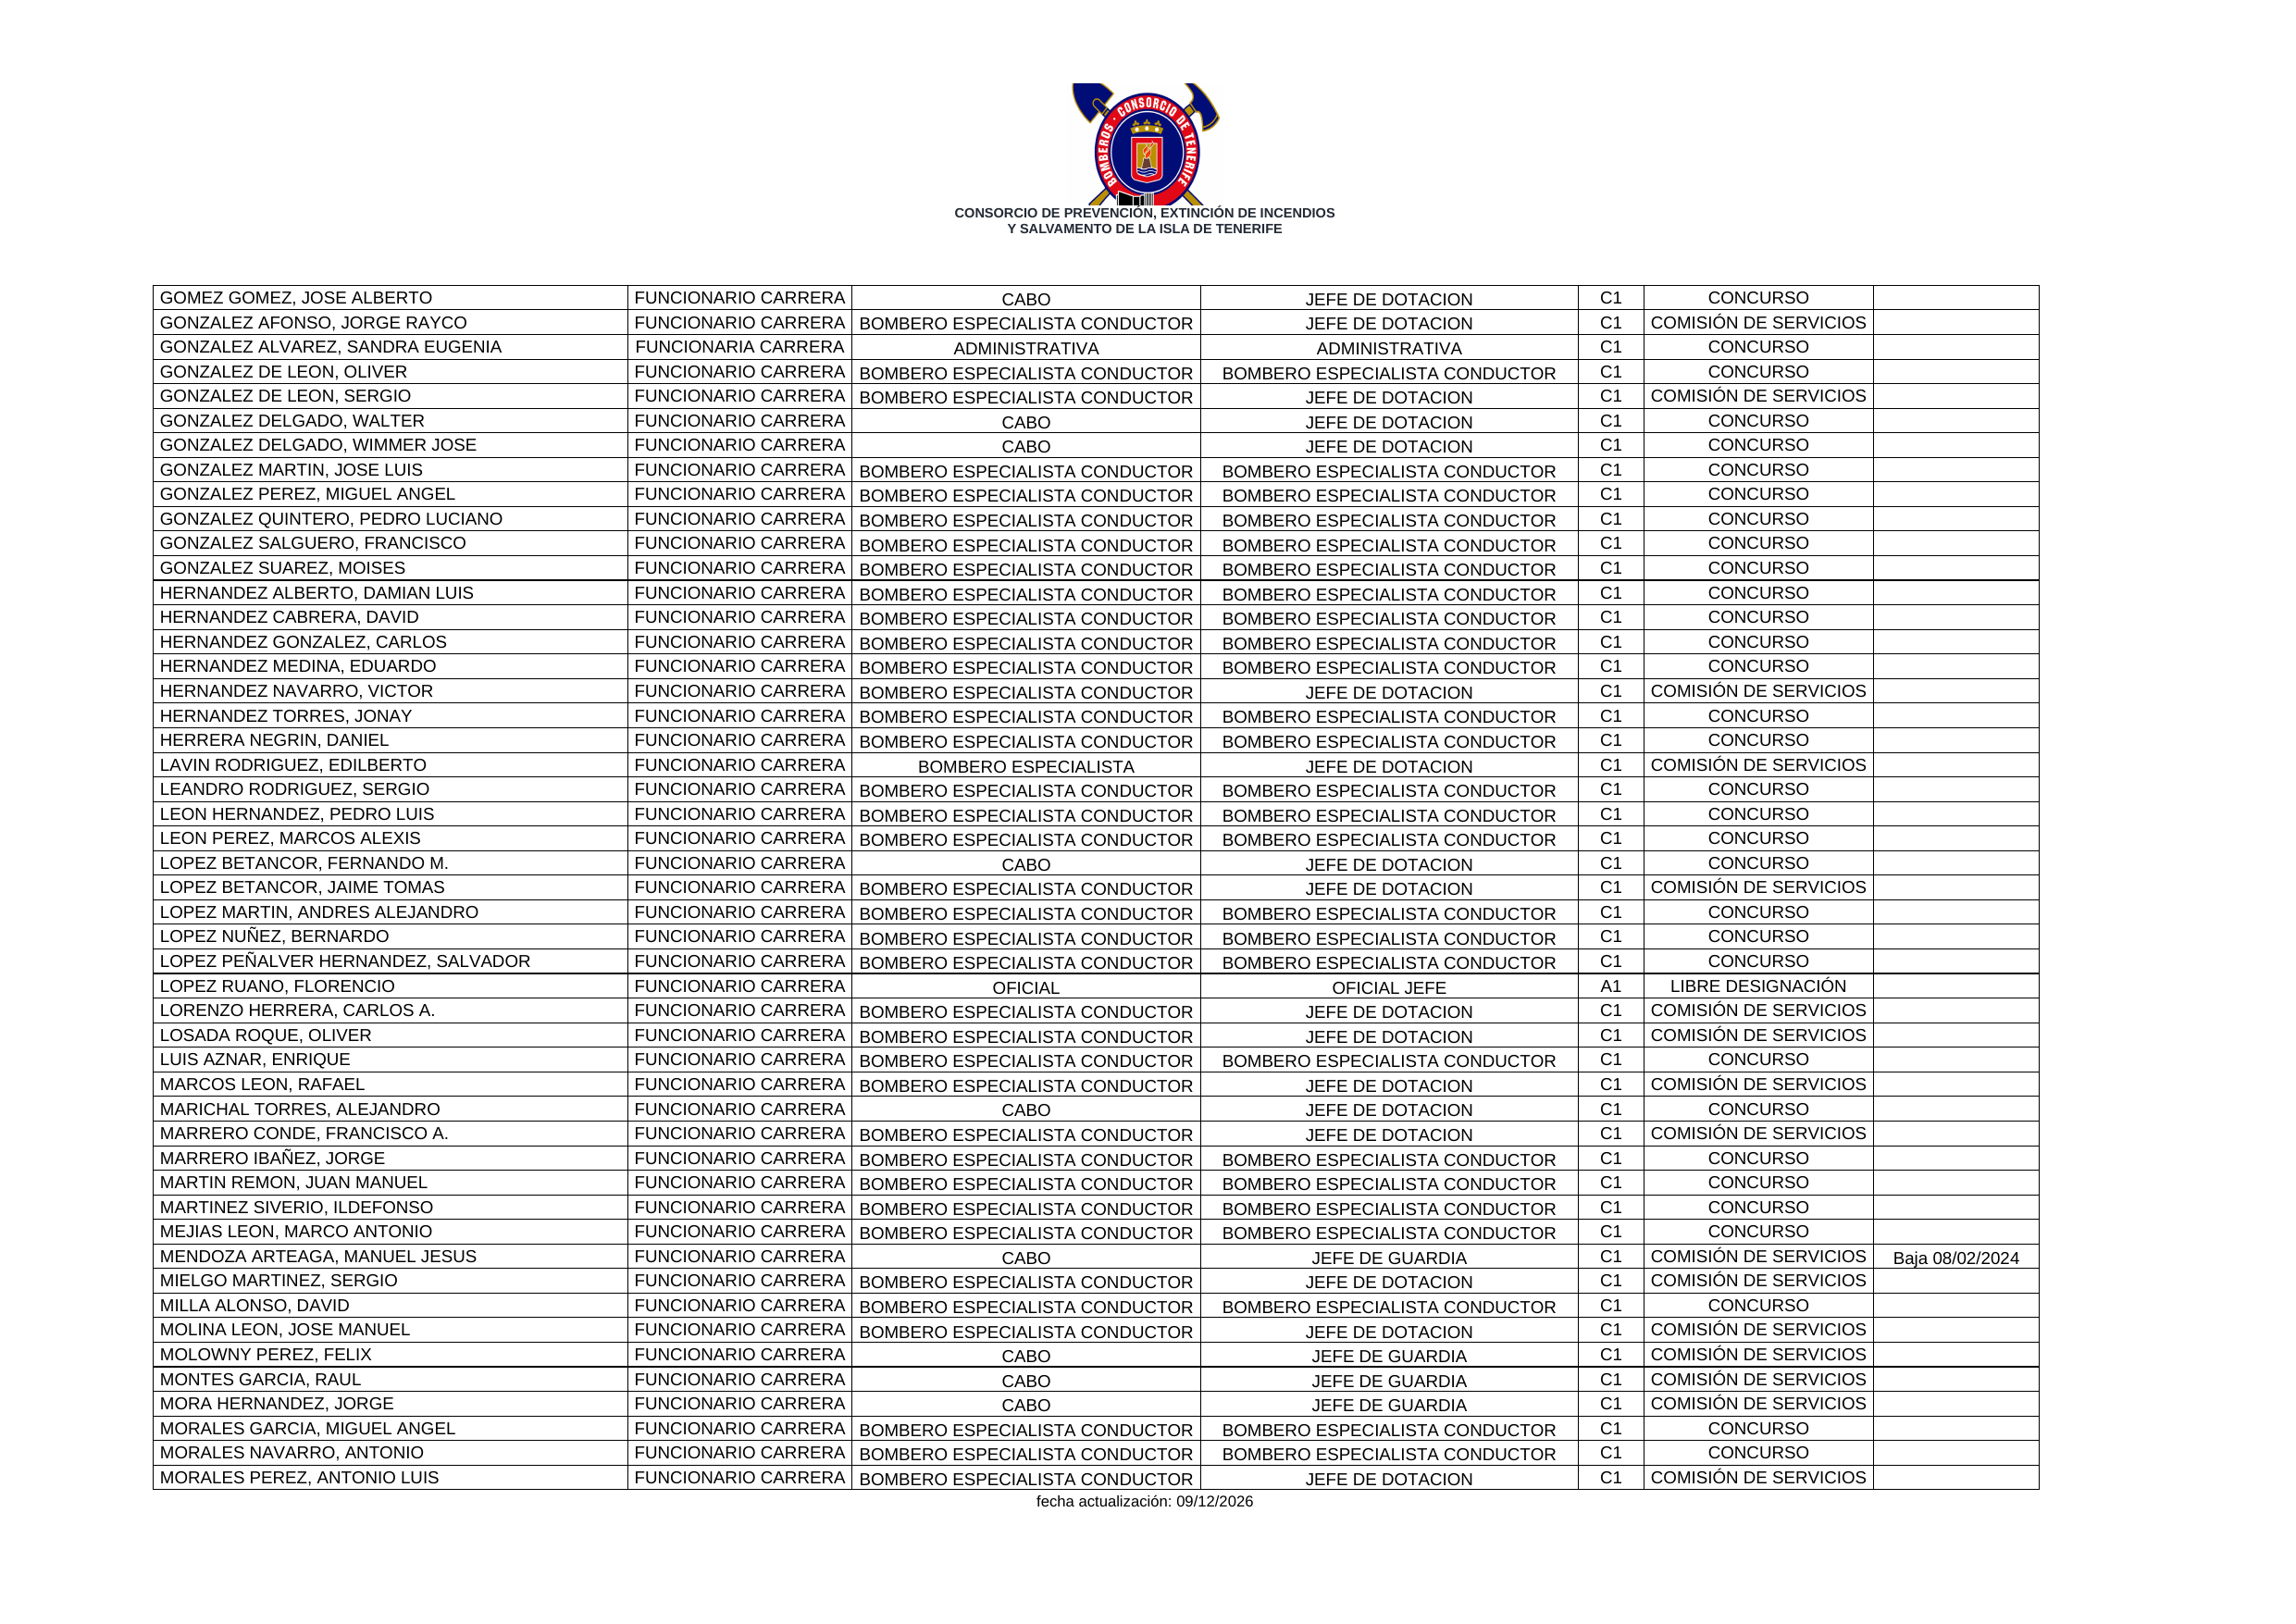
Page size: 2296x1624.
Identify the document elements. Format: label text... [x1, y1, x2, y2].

table_cell FUNCIONARIO CARRERA [628, 875, 851, 899]
table_cell C1 [1579, 1245, 1644, 1268]
table_cell [1874, 974, 2039, 998]
table_cell GONZALEZ ALVAREZ, SANDRA EUGENIA [154, 335, 627, 358]
table_cell MORALES NAVARRO, ANTONIO [154, 1441, 627, 1465]
table_cell FUNCIONARIO CARRERA [628, 310, 851, 334]
table_cell Baja 08/02/2024 [1874, 1245, 2039, 1268]
table_cell BOMBERO ESPECIALISTA CONDUCTOR [1201, 924, 1578, 948]
table_cell CONCURSO [1644, 949, 1873, 973]
table_cell COMISIÓN DE SERVICIOS [1644, 1245, 1873, 1268]
table_cell LEON HERNANDEZ, PEDRO LUIS [154, 802, 627, 825]
table_cell BOMBERO ESPECIALISTA CONDUCTOR [852, 556, 1200, 579]
table_cell [1874, 556, 2039, 579]
table_cell [1874, 286, 2039, 309]
table_cell FUNCIONARIO CARRERA [628, 1097, 851, 1121]
table_cell LAVIN RODRIGUEZ, EDILBERTO [154, 753, 627, 776]
table_cell CABO [852, 1343, 1200, 1366]
table_cell JEFE DE GUARDIA [1201, 1343, 1578, 1366]
table_cell BOMBERO ESPECIALISTA CONDUCTOR [852, 605, 1200, 628]
table_cell COMISIÓN DE SERVICIOS [1644, 1392, 1873, 1415]
table_cell CONCURSO [1644, 335, 1873, 358]
table_cell [1874, 360, 2039, 383]
table_cell C1 [1579, 924, 1644, 948]
table_cell FUNCIONARIO CARRERA [628, 1417, 851, 1440]
table_cell BOMBERO ESPECIALISTA CONDUCTOR [1201, 1147, 1578, 1170]
table_cell C1 [1579, 875, 1644, 899]
table_cell C1 [1579, 384, 1644, 408]
table_cell CONCURSO [1644, 1294, 1873, 1317]
table_cell C1 [1579, 1318, 1644, 1342]
table_cell [1874, 482, 2039, 506]
table_cell COMISIÓN DE SERVICIOS [1644, 1343, 1873, 1366]
table_cell JEFE DE DOTACION [1201, 1023, 1578, 1047]
table_cell FUNCIONARIO CARRERA [628, 777, 851, 801]
table_cell COMISIÓN DE SERVICIOS [1644, 310, 1873, 334]
table_cell C1 [1579, 1196, 1644, 1219]
table_cell BOMBERO ESPECIALISTA CONDUCTOR [852, 1048, 1200, 1072]
table_cell HERNANDEZ NAVARRO, VICTOR [154, 679, 627, 702]
table_cell BOMBERO ESPECIALISTA CONDUCTOR [852, 924, 1200, 948]
table_cell BOMBERO ESPECIALISTA CONDUCTOR [1201, 1220, 1578, 1244]
table_cell HERNANDEZ CABRERA, DAVID [154, 605, 627, 628]
table_cell FUNCIONARIO CARRERA [628, 458, 851, 481]
table_cell C1 [1579, 531, 1644, 555]
table_cell C1 [1579, 507, 1644, 530]
table_cell A1 [1579, 974, 1644, 998]
table_cell MORA HERNANDEZ, JORGE [154, 1392, 627, 1415]
table_cell COMISIÓN DE SERVICIOS [1644, 1466, 1873, 1489]
table_cell BOMBERO ESPECIALISTA CONDUCTOR [852, 310, 1200, 334]
table_cell [1874, 924, 2039, 948]
table_cell LEANDRO RODRIGUEZ, SERGIO [154, 777, 627, 801]
table_cell [1874, 1417, 2039, 1440]
table_cell C1 [1579, 703, 1644, 727]
table_cell BOMBERO ESPECIALISTA CONDUCTOR [852, 1294, 1200, 1317]
table_cell [1874, 310, 2039, 334]
table_cell FUNCIONARIO CARRERA [628, 1171, 851, 1195]
table_cell BOMBERO ESPECIALISTA CONDUCTOR [852, 1023, 1200, 1047]
table_cell BOMBERO ESPECIALISTA CONDUCTOR [1201, 826, 1578, 850]
table_cell FUNCIONARIO CARRERA [628, 1318, 851, 1342]
table_cell HERNANDEZ ALBERTO, DAMIAN LUIS [154, 581, 627, 604]
table_cell [1874, 802, 2039, 825]
table_cell BOMBERO ESPECIALISTA CONDUCTOR [852, 1318, 1200, 1342]
table_cell C1 [1579, 1466, 1644, 1489]
table_cell CONCURSO [1644, 286, 1873, 309]
table_cell C1 [1579, 1220, 1644, 1244]
table_cell COMISIÓN DE SERVICIOS [1644, 875, 1873, 899]
table_cell LOSADA ROQUE, OLIVER [154, 1023, 627, 1047]
table_cell FUNCIONARIO CARRERA [628, 556, 851, 579]
table_cell HERRERA NEGRIN, DANIEL [154, 728, 627, 751]
table_cell JEFE DE DOTACION [1201, 1122, 1578, 1145]
table_cell C1 [1579, 1171, 1644, 1195]
table_cell COMISIÓN DE SERVICIOS [1644, 1122, 1873, 1145]
table_cell BOMBERO ESPECIALISTA CONDUCTOR [1201, 507, 1578, 530]
table_cell FUNCIONARIO CARRERA [628, 1343, 851, 1366]
table_cell MARCOS LEON, RAFAEL [154, 1072, 627, 1096]
table_cell [1874, 1196, 2039, 1219]
table_cell FUNCIONARIO CARRERA [628, 998, 851, 1022]
table_cell CONCURSO [1644, 1048, 1873, 1072]
table_cell [1874, 335, 2039, 358]
table_cell [1874, 384, 2039, 408]
table_cell JEFE DE DOTACION [1201, 753, 1578, 776]
table_cell [1874, 1368, 2039, 1391]
table_cell [1874, 1220, 2039, 1244]
table_cell [1874, 1392, 2039, 1415]
table_cell LEON PEREZ, MARCOS ALEXIS [154, 826, 627, 850]
table_cell CABO [852, 409, 1200, 432]
table_cell GONZALEZ DE LEON, SERGIO [154, 384, 627, 408]
table_cell MARTINEZ SIVERIO, ILDEFONSO [154, 1196, 627, 1219]
table_cell BOMBERO ESPECIALISTA CONDUCTOR [852, 1417, 1200, 1440]
table_cell CONCURSO [1644, 605, 1873, 628]
table_cell BOMBERO ESPECIALISTA CONDUCTOR [852, 949, 1200, 973]
table_cell MARICHAL TORRES, ALEJANDRO [154, 1097, 627, 1121]
table_cell BOMBERO ESPECIALISTA CONDUCTOR [852, 875, 1200, 899]
table_cell C1 [1579, 1072, 1644, 1096]
table_cell FUNCIONARIO CARRERA [628, 360, 851, 383]
table_cell BOMBERO ESPECIALISTA CONDUCTOR [852, 654, 1200, 678]
table_cell BOMBERO ESPECIALISTA CONDUCTOR [852, 900, 1200, 924]
table_cell C1 [1579, 1441, 1644, 1465]
table_cell MARRERO CONDE, FRANCISCO A. [154, 1122, 627, 1145]
table_cell FUNCIONARIO CARRERA [628, 286, 851, 309]
table_cell FUNCIONARIO CARRERA [628, 802, 851, 825]
table_cell [1874, 507, 2039, 530]
table_cell [1874, 1023, 2039, 1047]
table_cell GONZALEZ DELGADO, WIMMER JOSE [154, 433, 627, 457]
table_cell CONCURSO [1644, 1196, 1873, 1219]
table_cell MORALES PEREZ, ANTONIO LUIS [154, 1466, 627, 1489]
table_cell C1 [1579, 1368, 1644, 1391]
table_cell BOMBERO ESPECIALISTA CONDUCTOR [1201, 1196, 1578, 1219]
table_cell FUNCIONARIO CARRERA [628, 924, 851, 948]
table_cell CONCURSO [1644, 728, 1873, 751]
table_cell COMISIÓN DE SERVICIOS [1644, 1368, 1873, 1391]
table_cell HERNANDEZ GONZALEZ, CARLOS [154, 630, 627, 653]
table_cell COMISIÓN DE SERVICIOS [1644, 1072, 1873, 1096]
table_cell JEFE DE GUARDIA [1201, 1392, 1578, 1415]
table_cell BOMBERO ESPECIALISTA CONDUCTOR [1201, 802, 1578, 825]
table_cell BOMBERO ESPECIALISTA CONDUCTOR [1201, 458, 1578, 481]
table_cell FUNCIONARIO CARRERA [628, 1023, 851, 1047]
table_cell C1 [1579, 482, 1644, 506]
table_cell [1874, 1318, 2039, 1342]
table_cell BOMBERO ESPECIALISTA CONDUCTOR [1201, 1294, 1578, 1317]
table_cell CABO [852, 1245, 1200, 1268]
table_cell C1 [1579, 1147, 1644, 1170]
table_cell C1 [1579, 1023, 1644, 1047]
table_cell JEFE DE DOTACION [1201, 384, 1578, 408]
table_cell [1874, 531, 2039, 555]
table_cell FUNCIONARIO CARRERA [628, 753, 851, 776]
table_cell BOMBERO ESPECIALISTA CONDUCTOR [852, 998, 1200, 1022]
table_cell BOMBERO ESPECIALISTA CONDUCTOR [852, 1171, 1200, 1195]
table_cell FUNCIONARIO CARRERA [628, 974, 851, 998]
table_cell JEFE DE DOTACION [1201, 433, 1578, 457]
table_cell GONZALEZ SALGUERO, FRANCISCO [154, 531, 627, 555]
table_cell BOMBERO ESPECIALISTA CONDUCTOR [852, 630, 1200, 653]
table_cell JEFE DE DOTACION [1201, 679, 1578, 702]
table_cell BOMBERO ESPECIALISTA CONDUCTOR [1201, 777, 1578, 801]
table_cell BOMBERO ESPECIALISTA CONDUCTOR [852, 802, 1200, 825]
table_cell CONCURSO [1644, 851, 1873, 874]
table_cell [1874, 630, 2039, 653]
table_cell GONZALEZ QUINTERO, PEDRO LUCIANO [154, 507, 627, 530]
table_cell C1 [1579, 679, 1644, 702]
table_cell C1 [1579, 777, 1644, 801]
table_cell [1874, 900, 2039, 924]
table_cell CONCURSO [1644, 802, 1873, 825]
table_cell BOMBERO ESPECIALISTA CONDUCTOR [1201, 949, 1578, 973]
table_cell JEFE DE DOTACION [1201, 1072, 1578, 1096]
table_cell JEFE DE GUARDIA [1201, 1245, 1578, 1268]
table_cell C1 [1579, 826, 1644, 850]
table_cell [1874, 1171, 2039, 1195]
table_cell CONCURSO [1644, 1171, 1873, 1195]
table_cell MORALES GARCIA, MIGUEL ANGEL [154, 1417, 627, 1440]
table_cell [1874, 679, 2039, 702]
table_cell [1874, 1294, 2039, 1317]
table_cell FUNCIONARIO CARRERA [628, 384, 851, 408]
table_cell LORENZO HERRERA, CARLOS A. [154, 998, 627, 1022]
table_cell MARTIN REMON, JUAN MANUEL [154, 1171, 627, 1195]
table_cell [1874, 753, 2039, 776]
table_cell C1 [1579, 556, 1644, 579]
table_cell C1 [1579, 1122, 1644, 1145]
table_cell BOMBERO ESPECIALISTA CONDUCTOR [1201, 482, 1578, 506]
table_cell [1874, 581, 2039, 604]
table_cell CONCURSO [1644, 1220, 1873, 1244]
table_cell FUNCIONARIO CARRERA [628, 900, 851, 924]
table_cell C1 [1579, 753, 1644, 776]
table_cell FUNCIONARIO CARRERA [628, 949, 851, 973]
table_cell BOMBERO ESPECIALISTA CONDUCTOR [852, 1147, 1200, 1170]
table_cell [1874, 1147, 2039, 1170]
table_cell FUNCIONARIO CARRERA [628, 826, 851, 850]
table_cell [1874, 605, 2039, 628]
table_cell BOMBERO ESPECIALISTA [852, 753, 1200, 776]
table_cell BOMBERO ESPECIALISTA CONDUCTOR [852, 531, 1200, 555]
table_cell CONCURSO [1644, 900, 1873, 924]
table_cell C1 [1579, 1097, 1644, 1121]
table_cell JEFE DE GUARDIA [1201, 1368, 1578, 1391]
table_cell C1 [1579, 630, 1644, 653]
table_cell BOMBERO ESPECIALISTA CONDUCTOR [852, 482, 1200, 506]
table_cell JEFE DE DOTACION [1201, 310, 1578, 334]
table_cell MEJIAS LEON, MARCO ANTONIO [154, 1220, 627, 1244]
table_cell BOMBERO ESPECIALISTA CONDUCTOR [852, 1441, 1200, 1465]
table_cell BOMBERO ESPECIALISTA CONDUCTOR [852, 728, 1200, 751]
table_cell BOMBERO ESPECIALISTA CONDUCTOR [852, 1072, 1200, 1096]
table_cell BOMBERO ESPECIALISTA CONDUCTOR [1201, 1048, 1578, 1072]
table_cell FUNCIONARIA CARRERA [628, 335, 851, 358]
table_cell FUNCIONARIO CARRERA [628, 1441, 851, 1465]
table_cell FUNCIONARIO CARRERA [628, 1392, 851, 1415]
table_cell JEFE DE DOTACION [1201, 286, 1578, 309]
table_cell COMISIÓN DE SERVICIOS [1644, 998, 1873, 1022]
table_cell OFICIAL [852, 974, 1200, 998]
table_cell BOMBERO ESPECIALISTA CONDUCTOR [852, 507, 1200, 530]
table_cell C1 [1579, 310, 1644, 334]
table_cell MOLINA LEON, JOSE MANUEL [154, 1318, 627, 1342]
table_cell JEFE DE DOTACION [1201, 1466, 1578, 1489]
table_cell COMISIÓN DE SERVICIOS [1644, 1318, 1873, 1342]
table_cell [1874, 1269, 2039, 1293]
table_cell BOMBERO ESPECIALISTA CONDUCTOR [852, 1269, 1200, 1293]
table_cell CONCURSO [1644, 507, 1873, 530]
table_cell LOPEZ MARTIN, ANDRES ALEJANDRO [154, 900, 627, 924]
table_cell LOPEZ NUÑEZ, BERNARDO [154, 924, 627, 948]
table_cell BOMBERO ESPECIALISTA CONDUCTOR [852, 384, 1200, 408]
table_cell MARRERO IBAÑEZ, JORGE [154, 1147, 627, 1170]
table_cell MILLA ALONSO, DAVID [154, 1294, 627, 1317]
table_cell BOMBERO ESPECIALISTA CONDUCTOR [1201, 605, 1578, 628]
table_cell C1 [1579, 1392, 1644, 1415]
table_cell BOMBERO ESPECIALISTA CONDUCTOR [852, 1196, 1200, 1219]
table_cell FUNCIONARIO CARRERA [628, 1048, 851, 1072]
table_cell COMISIÓN DE SERVICIOS [1644, 1269, 1873, 1293]
table_cell C1 [1579, 581, 1644, 604]
table_cell CABO [852, 1097, 1200, 1121]
table_cell BOMBERO ESPECIALISTA CONDUCTOR [1201, 531, 1578, 555]
table_cell C1 [1579, 949, 1644, 973]
table_cell CONCURSO [1644, 630, 1873, 653]
table_cell BOMBERO ESPECIALISTA CONDUCTOR [852, 703, 1200, 727]
table_cell [1874, 409, 2039, 432]
table_cell CABO [852, 1368, 1200, 1391]
table_cell CONCURSO [1644, 924, 1873, 948]
table_cell BOMBERO ESPECIALISTA CONDUCTOR [852, 458, 1200, 481]
table_cell BOMBERO ESPECIALISTA CONDUCTOR [1201, 1417, 1578, 1440]
table_cell BOMBERO ESPECIALISTA CONDUCTOR [1201, 556, 1578, 579]
table_cell FUNCIONARIO CARRERA [628, 1368, 851, 1391]
table_cell FUNCIONARIO CARRERA [628, 1220, 851, 1244]
table_cell C1 [1579, 335, 1644, 358]
table_cell FUNCIONARIO CARRERA [628, 851, 851, 874]
table_cell BOMBERO ESPECIALISTA CONDUCTOR [1201, 900, 1578, 924]
table_cell MONTES GARCIA, RAUL [154, 1368, 627, 1391]
table_cell C1 [1579, 360, 1644, 383]
table_cell C1 [1579, 1294, 1644, 1317]
table_cell CONCURSO [1644, 433, 1873, 457]
table_cell COMISIÓN DE SERVICIOS [1644, 384, 1873, 408]
table_cell BOMBERO ESPECIALISTA CONDUCTOR [852, 777, 1200, 801]
table_cell BOMBERO ESPECIALISTA CONDUCTOR [1201, 654, 1578, 678]
table_cell C1 [1579, 900, 1644, 924]
table_cell MENDOZA ARTEAGA, MANUEL JESUS [154, 1245, 627, 1268]
table_cell COMISIÓN DE SERVICIOS [1644, 753, 1873, 776]
table_cell [1874, 826, 2039, 850]
table_cell FUNCIONARIO CARRERA [628, 1269, 851, 1293]
table_cell FUNCIONARIO CARRERA [628, 1072, 851, 1096]
table_cell [1874, 875, 2039, 899]
table_cell C1 [1579, 605, 1644, 628]
table_cell C1 [1579, 851, 1644, 874]
table_cell CONCURSO [1644, 1441, 1873, 1465]
table_cell GONZALEZ DELGADO, WALTER [154, 409, 627, 432]
table_cell C1 [1579, 654, 1644, 678]
table_cell FUNCIONARIO CARRERA [628, 1245, 851, 1268]
table_cell C1 [1579, 1417, 1644, 1440]
table_cell [1874, 949, 2039, 973]
table_cell CONCURSO [1644, 826, 1873, 850]
table_cell FUNCIONARIO CARRERA [628, 1147, 851, 1170]
table_cell FUNCIONARIO CARRERA [628, 1466, 851, 1489]
table_cell BOMBERO ESPECIALISTA CONDUCTOR [852, 1466, 1200, 1489]
table_cell CONCURSO [1644, 1147, 1873, 1170]
table_cell BOMBERO ESPECIALISTA CONDUCTOR [852, 1220, 1200, 1244]
table_cell BOMBERO ESPECIALISTA CONDUCTOR [852, 581, 1200, 604]
table_cell LOPEZ PEÑALVER HERNANDEZ, SALVADOR [154, 949, 627, 973]
table_cell FUNCIONARIO CARRERA [628, 703, 851, 727]
table_cell BOMBERO ESPECIALISTA CONDUCTOR [1201, 1441, 1578, 1465]
table_cell LOPEZ BETANCOR, FERNANDO M. [154, 851, 627, 874]
table_cell CONCURSO [1644, 1417, 1873, 1440]
table_cell C1 [1579, 1269, 1644, 1293]
table_cell CONCURSO [1644, 777, 1873, 801]
table_cell FUNCIONARIO CARRERA [628, 1122, 851, 1145]
table_cell FUNCIONARIO CARRERA [628, 728, 851, 751]
table_cell C1 [1579, 409, 1644, 432]
table_cell [1874, 1122, 2039, 1145]
table_cell BOMBERO ESPECIALISTA CONDUCTOR [852, 360, 1200, 383]
table_cell C1 [1579, 286, 1644, 309]
table_cell JEFE DE DOTACION [1201, 1097, 1578, 1121]
table_cell FUNCIONARIO CARRERA [628, 630, 851, 653]
table_cell CONCURSO [1644, 531, 1873, 555]
table_cell [1874, 851, 2039, 874]
table_cell COMISIÓN DE SERVICIOS [1644, 679, 1873, 702]
table_cell MOLOWNY PEREZ, FELIX [154, 1343, 627, 1366]
table_cell GONZALEZ MARTIN, JOSE LUIS [154, 458, 627, 481]
table_cell [1874, 654, 2039, 678]
table_cell GONZALEZ PEREZ, MIGUEL ANGEL [154, 482, 627, 506]
table_cell BOMBERO ESPECIALISTA CONDUCTOR [1201, 1171, 1578, 1195]
table_cell CONCURSO [1644, 482, 1873, 506]
table_cell CONCURSO [1644, 1097, 1873, 1121]
table_cell [1874, 458, 2039, 481]
table_cell GONZALEZ DE LEON, OLIVER [154, 360, 627, 383]
table_cell FUNCIONARIO CARRERA [628, 654, 851, 678]
table_cell ADMINISTRATIVA [852, 335, 1200, 358]
table_cell FUNCIONARIO CARRERA [628, 581, 851, 604]
table_cell CABO [852, 286, 1200, 309]
table_cell CABO [852, 433, 1200, 457]
table_cell BOMBERO ESPECIALISTA CONDUCTOR [1201, 703, 1578, 727]
table_cell [1874, 1343, 2039, 1366]
table_cell [1874, 703, 2039, 727]
table_cell JEFE DE DOTACION [1201, 1318, 1578, 1342]
table_cell CONCURSO [1644, 458, 1873, 481]
table_cell [1874, 1097, 2039, 1121]
table_cell FUNCIONARIO CARRERA [628, 433, 851, 457]
table_cell [1874, 777, 2039, 801]
table_cell [1874, 1441, 2039, 1465]
table_cell BOMBERO ESPECIALISTA CONDUCTOR [852, 679, 1200, 702]
table_cell OFICIAL JEFE [1201, 974, 1578, 998]
table_cell JEFE DE DOTACION [1201, 1269, 1578, 1293]
table_cell [1874, 998, 2039, 1022]
table_cell BOMBERO ESPECIALISTA CONDUCTOR [1201, 630, 1578, 653]
table_cell CONCURSO [1644, 654, 1873, 678]
table_cell JEFE DE DOTACION [1201, 875, 1578, 899]
table_cell FUNCIONARIO CARRERA [628, 531, 851, 555]
table_cell ADMINISTRATIVA [1201, 335, 1578, 358]
table_cell CONCURSO [1644, 703, 1873, 727]
table_cell CONCURSO [1644, 360, 1873, 383]
table_cell JEFE DE DOTACION [1201, 998, 1578, 1022]
table_cell COMISIÓN DE SERVICIOS [1644, 1023, 1873, 1047]
table_cell MIELGO MARTINEZ, SERGIO [154, 1269, 627, 1293]
table_cell [1874, 433, 2039, 457]
table_cell FUNCIONARIO CARRERA [628, 1196, 851, 1219]
table_cell HERNANDEZ TORRES, JONAY [154, 703, 627, 727]
table_cell BOMBERO ESPECIALISTA CONDUCTOR [1201, 728, 1578, 751]
table_cell FUNCIONARIO CARRERA [628, 1294, 851, 1317]
table_cell LOPEZ BETANCOR, JAIME TOMAS [154, 875, 627, 899]
table_cell CONCURSO [1644, 581, 1873, 604]
table_cell FUNCIONARIO CARRERA [628, 409, 851, 432]
table_cell C1 [1579, 433, 1644, 457]
table_cell LUIS AZNAR, ENRIQUE [154, 1048, 627, 1072]
table_cell C1 [1579, 728, 1644, 751]
table_cell GONZALEZ AFONSO, JORGE RAYCO [154, 310, 627, 334]
table_cell [1874, 728, 2039, 751]
table_cell C1 [1579, 1048, 1644, 1072]
table_cell C1 [1579, 1343, 1644, 1366]
table_cell C1 [1579, 802, 1644, 825]
table_cell LOPEZ RUANO, FLORENCIO [154, 974, 627, 998]
table_cell C1 [1579, 998, 1644, 1022]
table_cell C1 [1579, 458, 1644, 481]
table_cell BOMBERO ESPECIALISTA CONDUCTOR [852, 1122, 1200, 1145]
table_cell FUNCIONARIO CARRERA [628, 679, 851, 702]
table_cell GONZALEZ SUAREZ, MOISES [154, 556, 627, 579]
table_cell JEFE DE DOTACION [1201, 409, 1578, 432]
table_cell HERNANDEZ MEDINA, EDUARDO [154, 654, 627, 678]
table_cell FUNCIONARIO CARRERA [628, 507, 851, 530]
table_cell CABO [852, 851, 1200, 874]
table_cell CONCURSO [1644, 556, 1873, 579]
table_cell BOMBERO ESPECIALISTA CONDUCTOR [1201, 581, 1578, 604]
table_cell LIBRE DESIGNACIÓN [1644, 974, 1873, 998]
table_cell CONCURSO [1644, 409, 1873, 432]
table_cell GOMEZ GOMEZ, JOSE ALBERTO [154, 286, 627, 309]
table_cell FUNCIONARIO CARRERA [628, 605, 851, 628]
table_cell [1874, 1466, 2039, 1489]
table_cell CABO [852, 1392, 1200, 1415]
table_cell FUNCIONARIO CARRERA [628, 482, 851, 506]
table_cell [1874, 1072, 2039, 1096]
table_cell [1874, 1048, 2039, 1072]
table_cell JEFE DE DOTACION [1201, 851, 1578, 874]
table_cell BOMBERO ESPECIALISTA CONDUCTOR [1201, 360, 1578, 383]
table_cell BOMBERO ESPECIALISTA CONDUCTOR [852, 826, 1200, 850]
